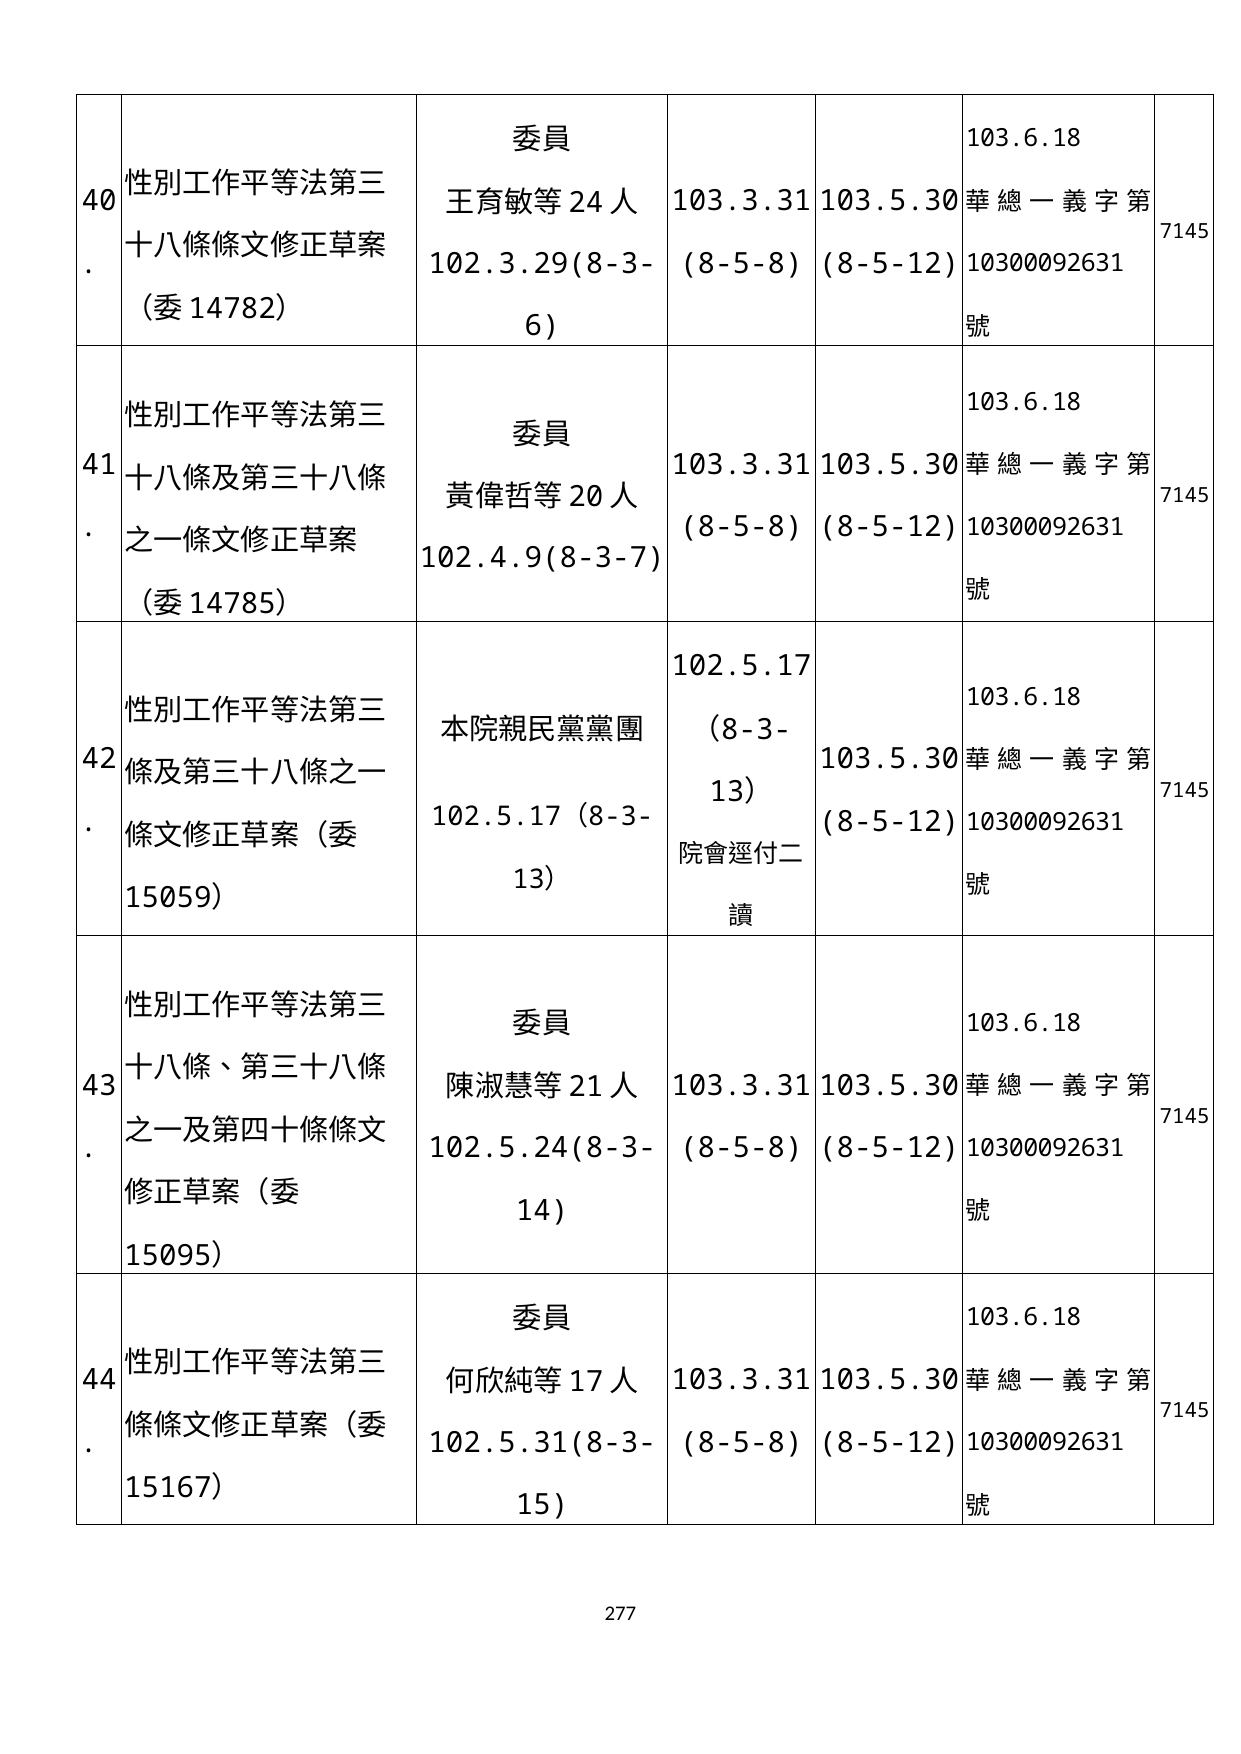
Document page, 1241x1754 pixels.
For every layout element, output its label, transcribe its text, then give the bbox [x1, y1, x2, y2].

table_cell 性別工作平等法第三十八條條文修正草案（委14782） [122, 95, 416, 345]
table_cell 103.3.31 (8-5-8) [668, 1274, 815, 1524]
table_cell 性別工作平等法第三條及第三十八條之一條文修正草案（委15059） [122, 622, 416, 935]
table_cell 7145 [1155, 622, 1213, 935]
table_cell 性別工作平等法第三十八條及第三十八條之一條文修正草案（委14785） [122, 346, 416, 621]
table_cell 103.5.30 (8-5-12) [816, 1274, 962, 1524]
table_cell 委員 黃偉哲等20人102.4.9(8-3-7) [417, 346, 667, 621]
table_cell 103.6.18 華總一義字第10300092631號 [963, 1274, 1154, 1524]
table_cell 103.5.30 (8-5-12) [816, 346, 962, 621]
table_cell 7145 [1155, 95, 1213, 345]
table_cell [77, 622, 121, 935]
table_cell 103.6.18 華總一義字第10300092631號 [963, 346, 1154, 621]
table_cell 委員 陳淑慧等21人102.5.24(8-3-14) [417, 936, 667, 1273]
table_cell 本院親民黨黨團 102.5.17（8-3-13） [417, 622, 667, 935]
table_cell 7145 [1155, 936, 1213, 1273]
table_cell 7145 [1155, 1274, 1213, 1524]
table_cell 103.6.18 華總一義字第10300092631號 [963, 622, 1154, 935]
table_cell [77, 95, 121, 345]
table_cell 103.6.18 華總一義字第10300092631號 [963, 936, 1154, 1273]
table_cell 7145 [1155, 346, 1213, 621]
table_cell [77, 346, 121, 621]
table_cell [77, 1274, 121, 1524]
table_cell 性別工作平等法第三條條文修正草案（委15167） [122, 1274, 416, 1524]
table_cell 103.3.31 (8-5-8) [668, 95, 815, 345]
table_cell 103.6.18 華總一義字第10300092631號 [963, 95, 1154, 345]
table_cell 103.5.30 (8-5-12) [816, 95, 962, 345]
table_cell 委員 王育敏等24人102.3.29(8-3-6) [417, 95, 667, 345]
table_cell 103.5.30 (8-5-12) [816, 936, 962, 1273]
table_cell 103.5.30 (8-5-12) [816, 622, 962, 935]
table_cell 103.3.31 (8-5-8) [668, 936, 815, 1273]
table_cell 委員 何欣純等17人102.5.31(8-3-15) [417, 1274, 667, 1524]
table_cell 103.3.31 (8-5-8) [668, 346, 815, 621]
table_cell 102.5.17（8-3-13） 院會逕付二讀 [668, 622, 815, 935]
table_cell [77, 936, 121, 1273]
table_cell 性別工作平等法第三十八條、第三十八條之一及第四十條條文修正草案（委15095） [122, 936, 416, 1273]
